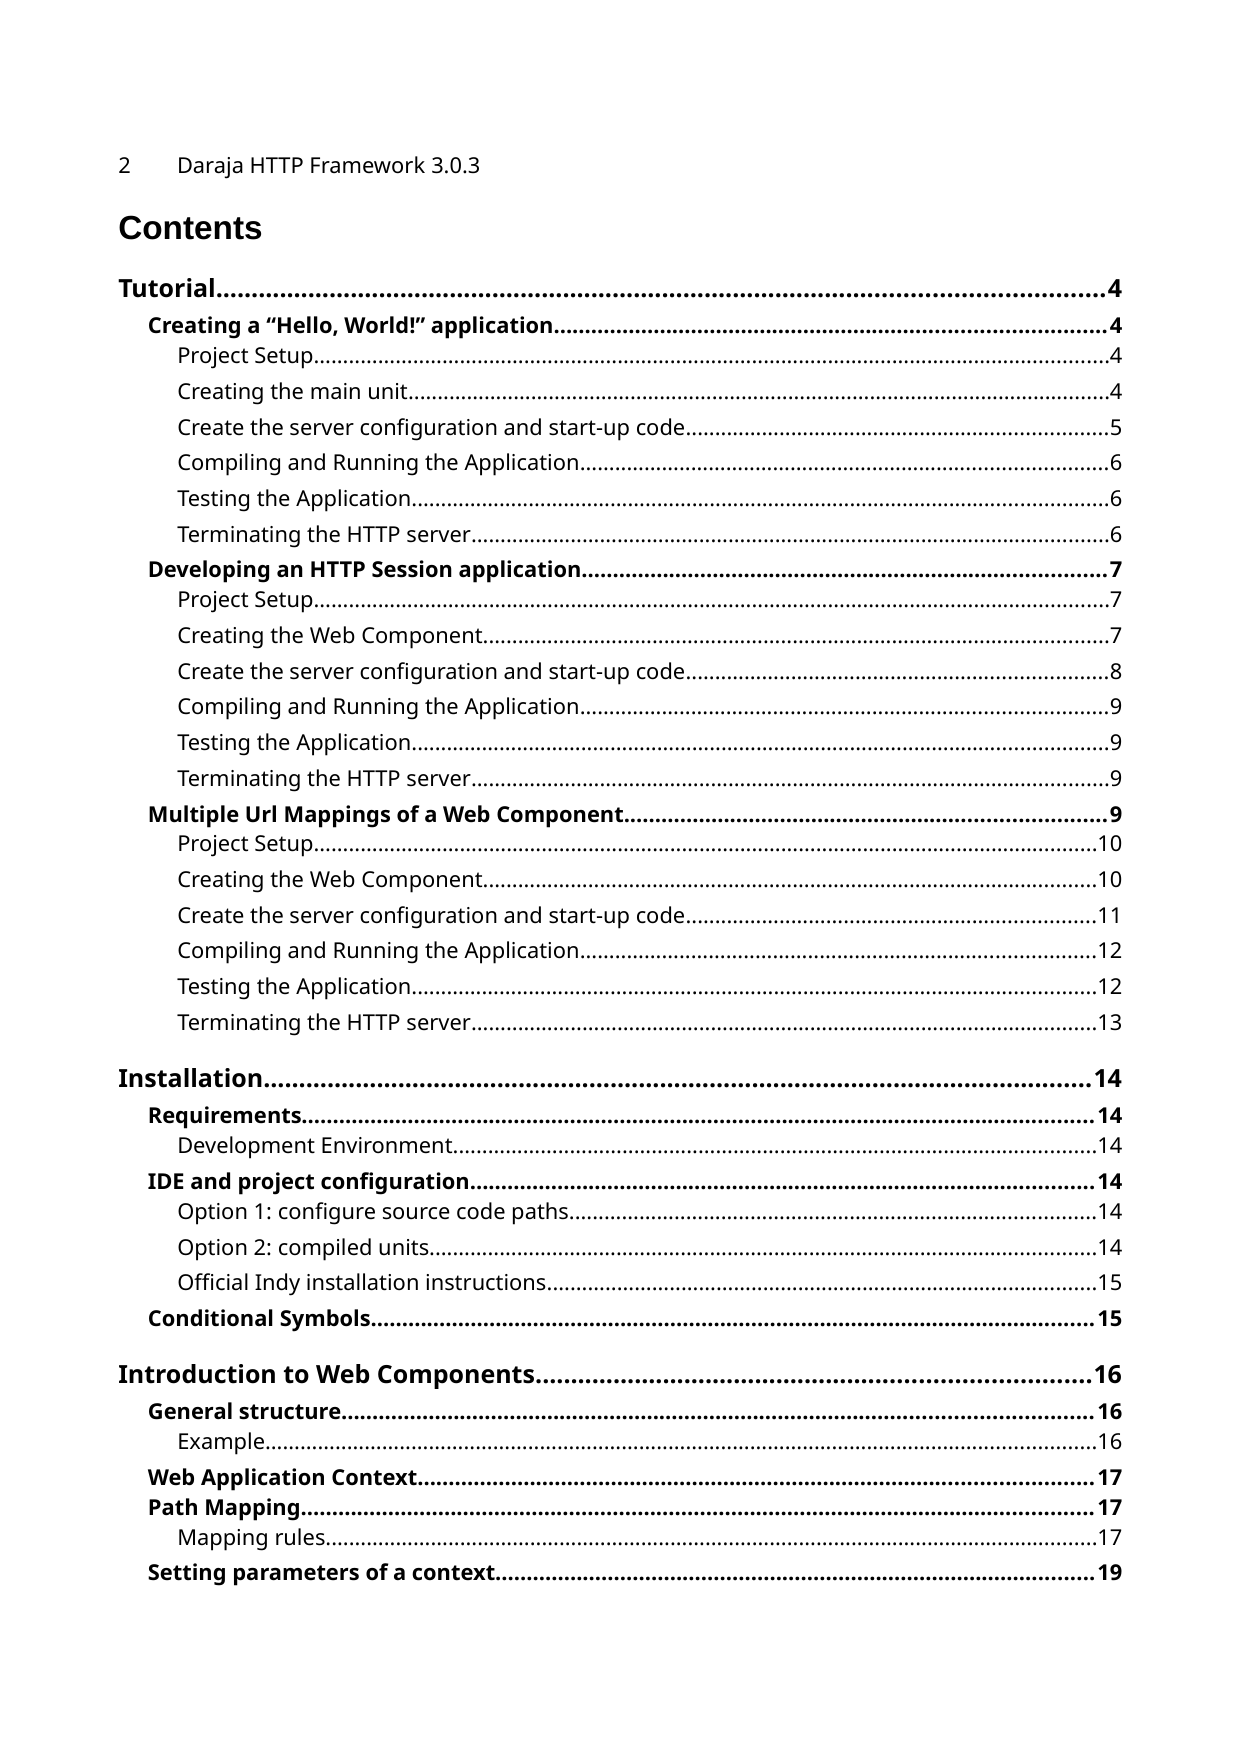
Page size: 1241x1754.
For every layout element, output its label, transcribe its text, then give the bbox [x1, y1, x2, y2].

text Multiple Url Mappings of a Web Component 9 [148, 798, 1122, 828]
text Terminating the HTTP server 9 [177, 763, 1122, 793]
text Compiling and Running the Application 6 [177, 447, 1122, 477]
text Setting parameters of a context 19 [148, 1557, 1122, 1587]
text Development Environment 14 [177, 1130, 1122, 1160]
text Creating a “Hello, World!” application 4 [148, 310, 1122, 340]
text Compiling and Running the Application 12 [177, 936, 1122, 965]
text Compiling and Running the Application 9 [177, 691, 1122, 721]
text Introduction to Web Components 16 [118, 1356, 1122, 1390]
text Web Application Context 17 [148, 1462, 1122, 1492]
text Creating the Web Component 7 [177, 620, 1122, 650]
text Terminating the HTTP server 13 [177, 1007, 1122, 1037]
text Testing the Application 12 [177, 971, 1122, 1001]
text Terminating the HTTP server 6 [177, 519, 1122, 548]
text Project Setup 4 [177, 340, 1122, 370]
text Conditional Symbols 15 [148, 1303, 1122, 1333]
text General structure 16 [148, 1396, 1122, 1426]
text Creating the main unit 4 [177, 376, 1122, 406]
text IDE and project configuration 14 [148, 1166, 1122, 1196]
text Developing an HTTP Session application 7 [148, 554, 1122, 584]
text Testing the Application 9 [177, 727, 1122, 757]
text Official Indy installation instructions 15 [177, 1267, 1122, 1297]
text Creating the Web Component 10 [177, 864, 1122, 894]
subtitle Contents [118, 209, 1122, 247]
text Tutorial 4 [118, 270, 1122, 304]
text Project Setup 7 [177, 584, 1122, 614]
text Create the server configuration and start-up code 8 [177, 656, 1122, 685]
text Path Mapping 17 [148, 1492, 1122, 1521]
text Mapping rules 17 [177, 1521, 1122, 1551]
text Option 2: compiled units 14 [177, 1231, 1122, 1261]
text Create the server configuration and start-up code 5 [177, 411, 1122, 441]
text Requirements 14 [148, 1100, 1122, 1130]
text Option 1: configure source code paths 14 [177, 1196, 1122, 1226]
text Example 16 [177, 1426, 1122, 1456]
text Project Setup 10 [177, 828, 1122, 858]
text Installation 14 [118, 1060, 1122, 1094]
text Testing the Application 6 [177, 483, 1122, 513]
text Create the server configuration and start-up code 11 [177, 900, 1122, 929]
